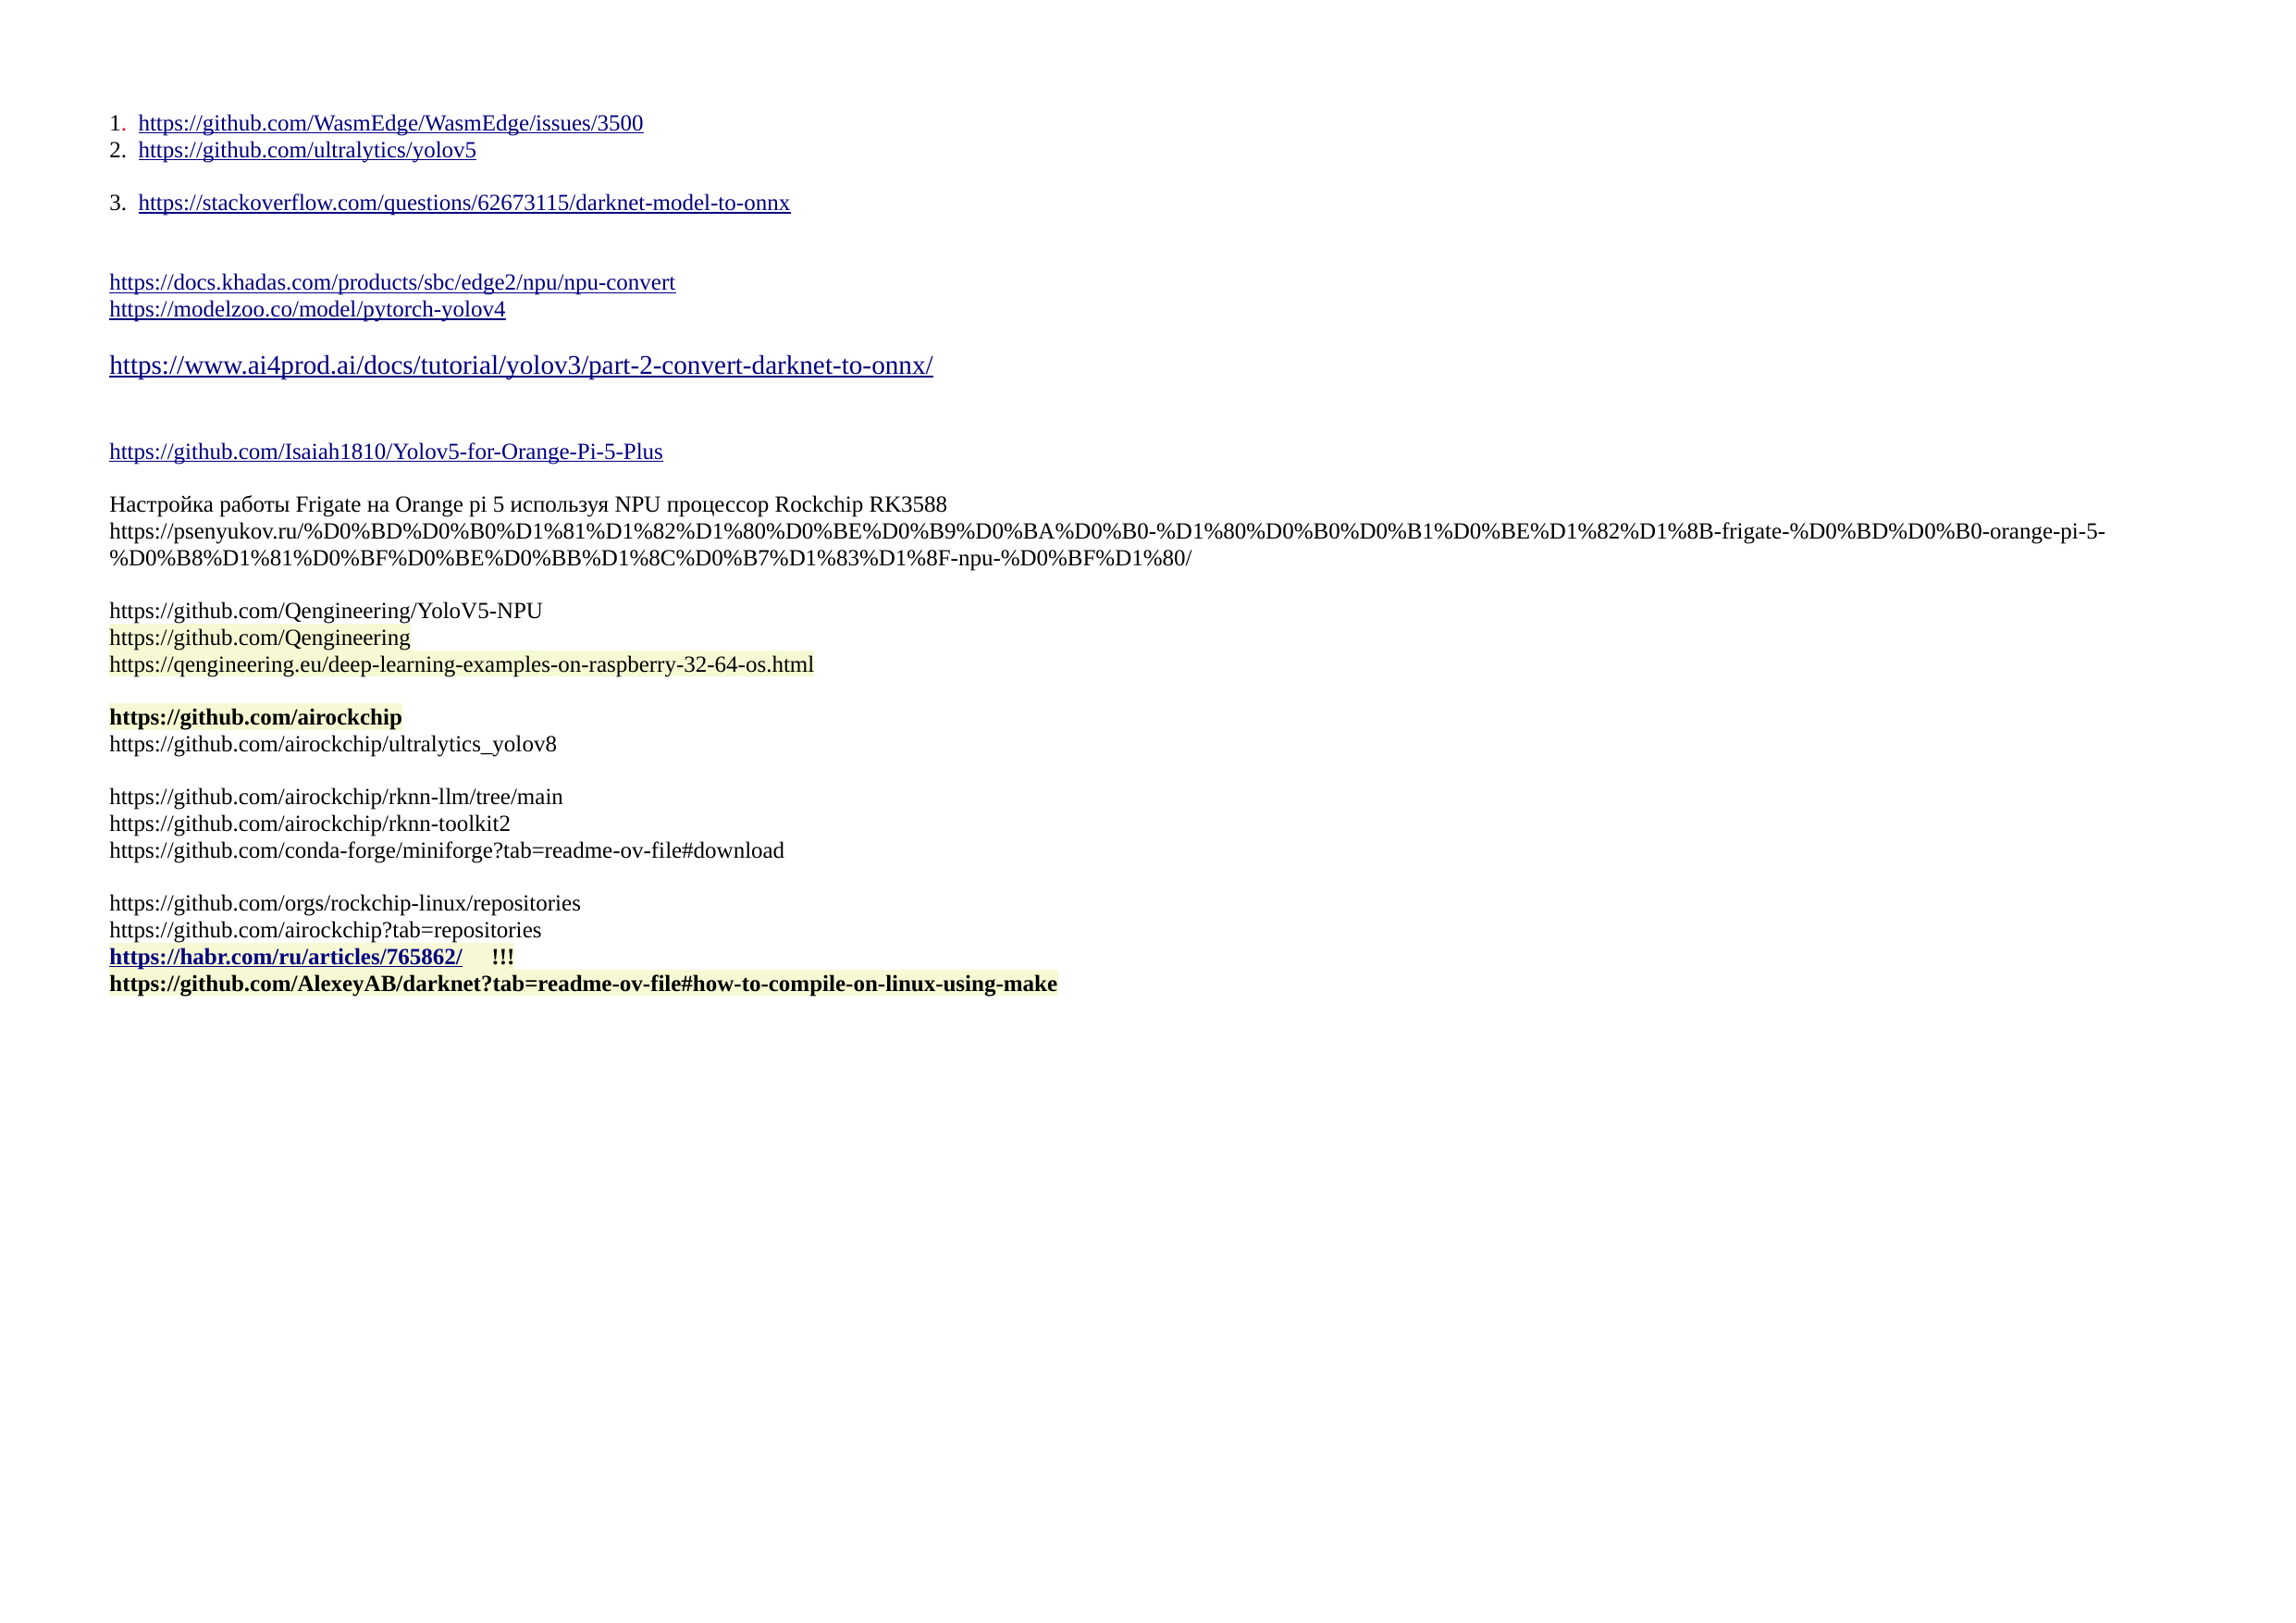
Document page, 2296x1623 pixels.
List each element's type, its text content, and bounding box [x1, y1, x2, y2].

text https://github.com/airockchip/ultralytics_yolov8 [109, 730, 2186, 757]
text https://psenyukov.ru/%D0%BD%D0%B0%D1%81%D1%82%D1%80%D0%BE%D0%B9%D0%BA%D0%B0-%D1%80%D0%B0%D0%B1%D0%BE%D1%82%D1%8B-frigate-%D0%BD%D0%B0-orange-pi-5-%D0%B8%D1%81%D0%BF%D0%BE%D0%BB%D1%8C%D0%B7%D1%83%D1%8F-npu-%D0%BF%D1%80/ [109, 517, 2186, 570]
text https://www.ai4prod.ai/docs/tutorial/yolov3/part-2-convert-darknet-to-onnx/ [109, 349, 2186, 379]
text https://github.com/conda-forge/miniforge?tab=readme-ov-file#download [109, 836, 2186, 863]
text 1. https://github.com/WasmEdge/WasmEdge/issues/3500 [109, 109, 2186, 136]
text https://github.com/orgs/rockchip-linux/repositories [109, 889, 2186, 916]
text https://github.com/airockchip?tab=repositories [109, 916, 2186, 943]
text https://github.com/Isaiah1810/Yolov5-for-Orange-Pi-5-Plus [109, 438, 2186, 464]
text https://github.com/airockchip/rknn-toolkit2 [109, 810, 2186, 836]
text https://habr.com/ru/articles/765862/ !!! [109, 943, 2186, 970]
text https://github.com/airockchip/rknn-llm/tree/main [109, 783, 2186, 810]
text 3. https://stackoverflow.com/questions/62673115/darknet-model-to-onnx [109, 189, 2186, 216]
text https://github.com/AlexeyAB/darknet?tab=readme-ov-file#how-to-compile-on-linux-using-make [109, 970, 2186, 996]
text Настройка работы Frigate на Orange pi 5 используя NPU процессор Rockchip RK3588 [109, 490, 2186, 517]
text https://github.com/Qengineering [109, 624, 2186, 650]
text 2. https://github.com/ultralytics/yolov5 [109, 136, 2186, 163]
text https://github.com/Qengineering/YoloV5-NPU [109, 597, 2186, 624]
text https://github.com/airockchip [109, 703, 2186, 730]
text https://docs.khadas.com/products/sbc/edge2/npu/npu-convert [109, 269, 2186, 295]
text https://qengineering.eu/deep-learning-examples-on-raspberry-32-64-os.html [109, 650, 2186, 676]
text https://modelzoo.co/model/pytorch-yolov4 [109, 295, 2186, 322]
